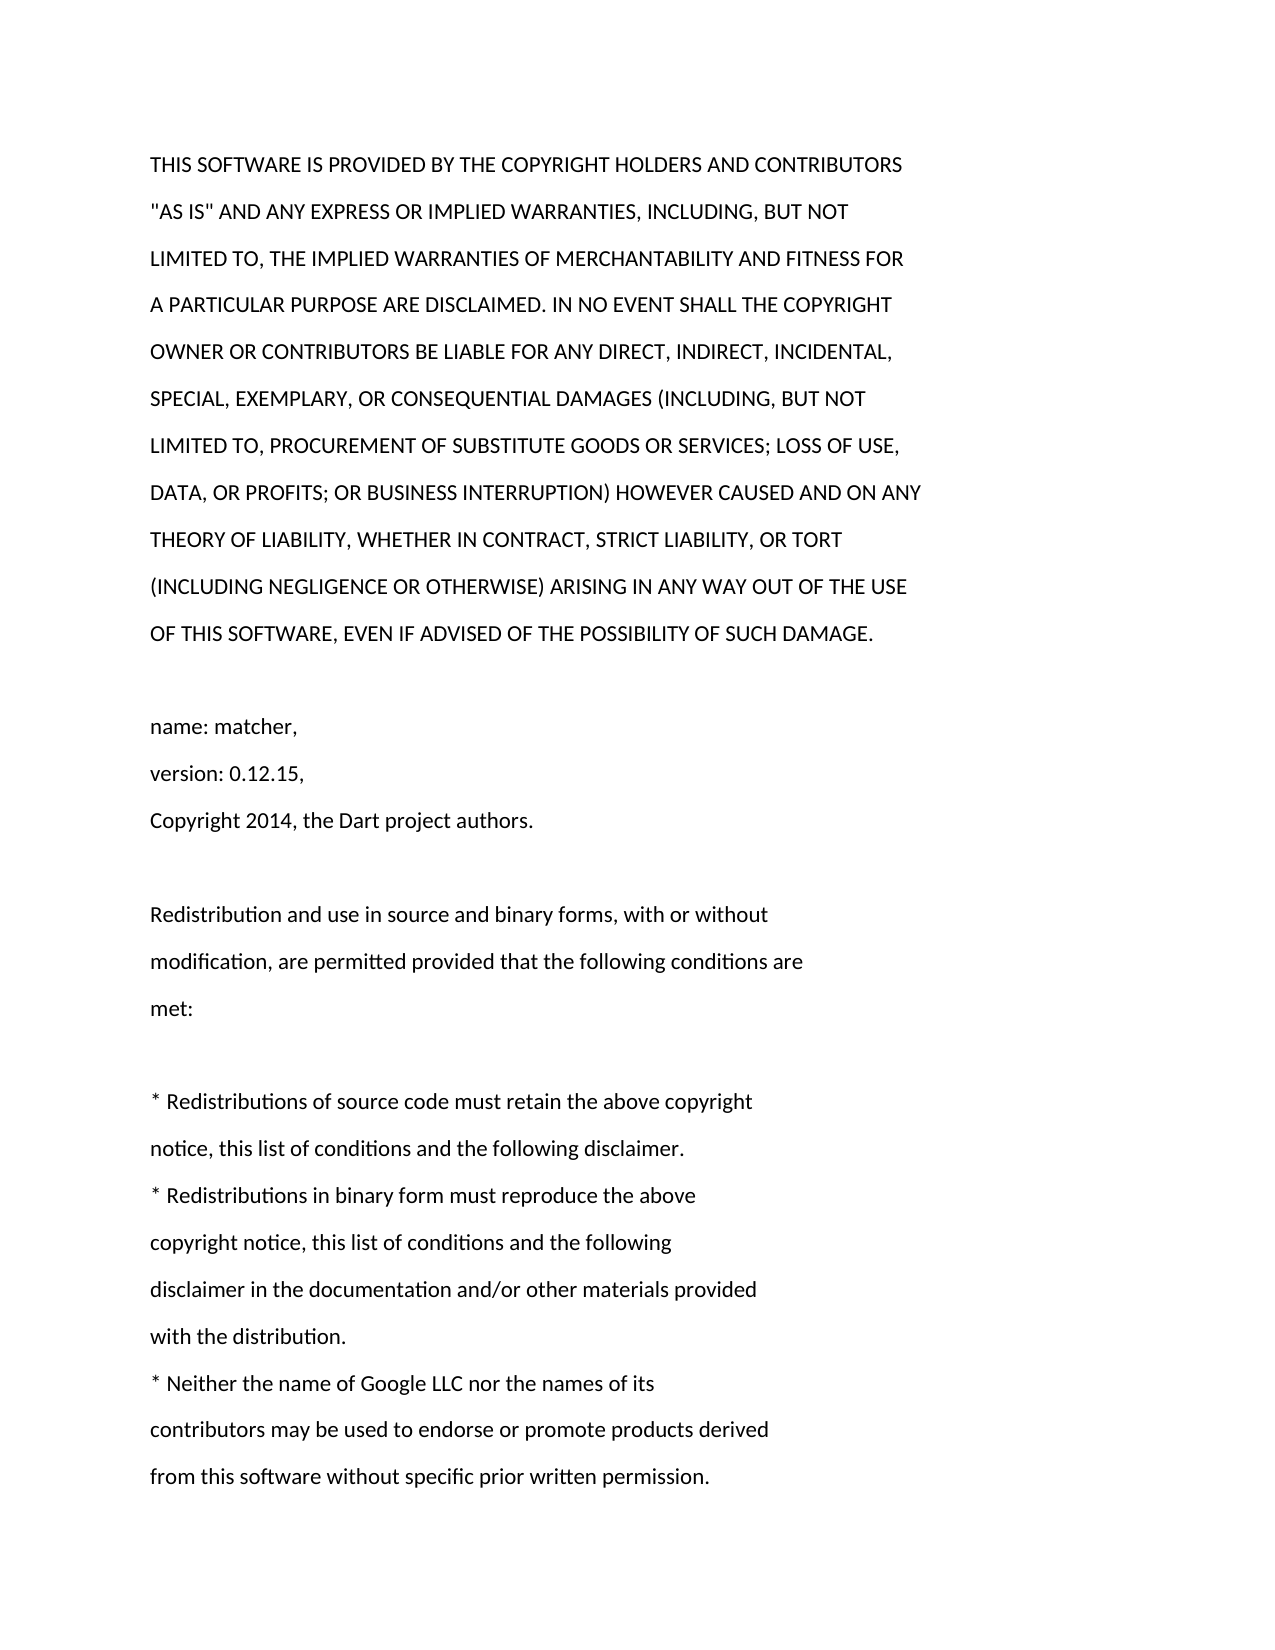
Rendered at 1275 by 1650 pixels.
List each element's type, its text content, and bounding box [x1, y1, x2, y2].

text contributors may be used to endorse or promote products derived [150, 1416, 1125, 1444]
text notice, this list of conditions and the following disclaimer. [150, 1134, 1125, 1162]
text LIMITED TO, THE IMPLIED WARRANTIES OF MERCHANTABILITY AND FITNESS FOR [150, 244, 1125, 272]
text modification, are permitted provided that the following conditions are [150, 947, 1125, 975]
text Redistribution and use in source and binary forms, with or without [150, 900, 1125, 928]
text * Neither the name of Google LLC nor the names of its [150, 1369, 1125, 1397]
text OF THIS SOFTWARE, EVEN IF ADVISED OF THE POSSIBILITY OF SUCH DAMAGE. [150, 619, 1125, 647]
text name: matcher, [150, 712, 1125, 741]
text "AS IS" AND ANY EXPRESS OR IMPLIED WARRANTIES, INCLUDING, BUT NOT [150, 197, 1125, 225]
text with the distribution. [150, 1322, 1125, 1350]
text version: 0.12.15, [150, 759, 1125, 787]
text SPECIAL, EXEMPLARY, OR CONSEQUENTIAL DAMAGES (INCLUDING, BUT NOT [150, 384, 1125, 412]
text * Redistributions in binary form must reproduce the above [150, 1181, 1125, 1209]
text (INCLUDING NEGLIGENCE OR OTHERWISE) ARISING IN ANY WAY OUT OF THE USE [150, 572, 1125, 600]
text met: [150, 994, 1125, 1022]
text disclaimer in the documentation and/or other materials provided [150, 1275, 1125, 1303]
text copyright notice, this list of conditions and the following [150, 1228, 1125, 1256]
text from this software without specific prior written permission. [150, 1462, 1125, 1491]
text DATA, OR PROFITS; OR BUSINESS INTERRUPTION) HOWEVER CAUSED AND ON ANY [150, 478, 1125, 506]
text Copyright 2014, the Dart project authors. [150, 806, 1125, 834]
text THEORY OF LIABILITY, WHETHER IN CONTRACT, STRICT LIABILITY, OR TORT [150, 525, 1125, 553]
text LIMITED TO, PROCUREMENT OF SUBSTITUTE GOODS OR SERVICES; LOSS OF USE, [150, 431, 1125, 459]
text * Redistributions of source code must retain the above copyright [150, 1087, 1125, 1116]
text THIS SOFTWARE IS PROVIDED BY THE COPYRIGHT HOLDERS AND CONTRIBUTORS [150, 150, 1125, 178]
text A PARTICULAR PURPOSE ARE DISCLAIMED. IN NO EVENT SHALL THE COPYRIGHT [150, 291, 1125, 319]
text OWNER OR CONTRIBUTORS BE LIABLE FOR ANY DIRECT, INDIRECT, INCIDENTAL, [150, 337, 1125, 366]
